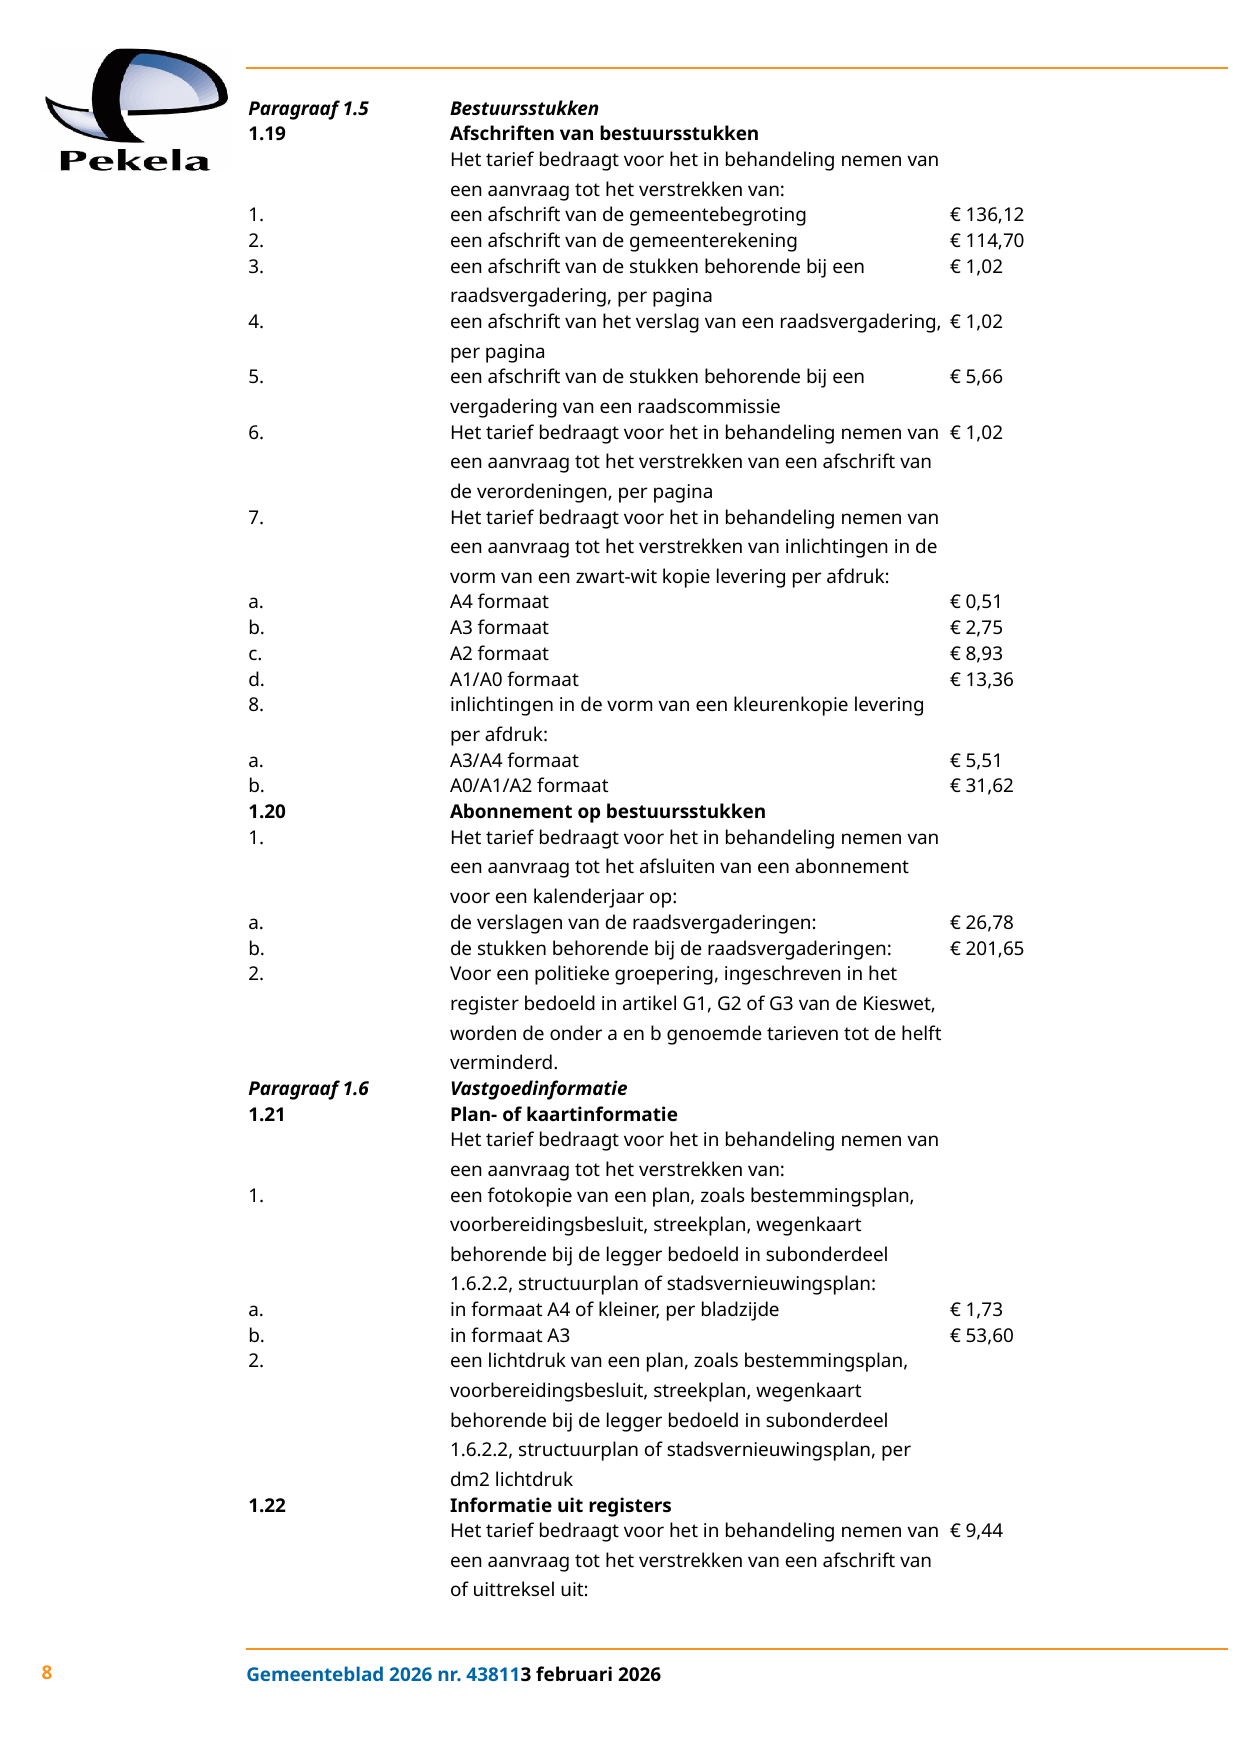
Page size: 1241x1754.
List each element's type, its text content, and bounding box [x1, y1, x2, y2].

table_cell Het tarief bedraagt voor het in behandeling nemen van een aanvraag tot het verstrekken van: [450, 1126, 950, 1182]
table_cell a. [248, 589, 450, 614]
table_cell Paragraaf 1.5 [248, 95, 450, 121]
table_cell A3/A4 formaat [450, 747, 950, 773]
table_cell d. [248, 666, 450, 692]
table_cell a. [248, 909, 450, 935]
table_cell € 0,51 [950, 589, 1152, 614]
table_cell [950, 799, 1152, 824]
table_cell [248, 1518, 450, 1602]
table_cell [950, 504, 1152, 589]
table_cell [950, 961, 1152, 1075]
table_cell € 1,02 [950, 308, 1152, 364]
table_cell 2. [248, 227, 450, 253]
table_cell een lichtdruk van een plan, zoals bestemmingsplan, voorbereidingsbesluit, streekplan, wegenkaart behorende bij de legger bedoeld in subonderdeel 1.6.2.2, structuurplan of stadsvernieuwingsplan, per dm2 lichtdruk [450, 1348, 950, 1492]
table_cell Bestuursstukken [450, 95, 950, 121]
table_cell [950, 121, 1152, 146]
table_cell 2. [248, 1348, 450, 1492]
table_cell A2 formaat [450, 640, 950, 666]
table_cell € 53,60 [950, 1322, 1152, 1348]
table_cell Het tarief bedraagt voor het in behandeling nemen van een aanvraag tot het verstrekken van een afschrift van de verordeningen, per pagina [450, 419, 950, 504]
table_cell in formaat A4 of kleiner, per bladzijde [450, 1296, 950, 1322]
table_cell 1. [248, 824, 450, 909]
table_cell € 26,78 [950, 909, 1152, 935]
table_cell [950, 1126, 1152, 1182]
table_cell 1.19 [248, 121, 450, 146]
table_cell € 5,51 [950, 747, 1152, 773]
table_cell Het tarief bedraagt voor het in behandeling nemen van een aanvraag tot het verstrekken van een afschrift van of uittreksel uit: [450, 1518, 950, 1602]
table_cell 1. [248, 202, 450, 227]
table_cell Plan- of kaartinformatie [450, 1101, 950, 1126]
table_cell 1.21 [248, 1101, 450, 1126]
table_cell A3 formaat [450, 615, 950, 640]
table_cell een afschrift van de gemeentebegroting [450, 202, 950, 227]
table_cell 3. [248, 253, 450, 308]
table_cell [950, 95, 1152, 121]
table_cell b. [248, 773, 450, 798]
table_cell € 201,65 [950, 935, 1152, 961]
table_cell Abonnement op bestuursstukken [450, 799, 950, 824]
table_cell inlichtingen in de vorm van een kleurenkopie levering per afdruk: [450, 692, 950, 747]
table_cell [950, 1101, 1152, 1126]
table_cell [950, 1492, 1152, 1517]
table_cell Informatie uit registers [450, 1492, 950, 1517]
table_cell € 136,12 [950, 202, 1152, 227]
table_cell € 2,75 [950, 615, 1152, 640]
table_cell b. [248, 615, 450, 640]
picture [41, 47, 231, 172]
table_cell Het tarief bedraagt voor het in behandeling nemen van een aanvraag tot het verstrekken van inlichtingen in de vorm van een zwart-wit kopie levering per afdruk: [450, 504, 950, 589]
table_cell [950, 1348, 1152, 1492]
table_cell [950, 146, 1152, 202]
table_cell 6. [248, 419, 450, 504]
table_cell € 9,44 [950, 1518, 1152, 1602]
table_cell b. [248, 935, 450, 961]
table_cell 5. [248, 364, 450, 419]
table_cell € 114,70 [950, 227, 1152, 253]
table_cell Vastgoedinformatie [450, 1075, 950, 1101]
table_cell 2. [248, 961, 450, 1075]
table_cell Voor een politieke groepering, ingeschreven in het register bedoeld in artikel G1, G2 of G3 van de Kieswet, worden de onder a en b genoemde tarieven tot de helft verminderd. [450, 961, 950, 1075]
table_cell A0/A1/A2 formaat [450, 773, 950, 798]
table_cell a. [248, 1296, 450, 1322]
table_cell een afschrift van het verslag van een raadsvergadering, per pagina [450, 308, 950, 364]
table_cell b. [248, 1322, 450, 1348]
table_cell € 13,36 [950, 666, 1152, 692]
table_cell € 31,62 [950, 773, 1152, 798]
table_cell Paragraaf 1.6 [248, 1075, 450, 1101]
table_cell [248, 146, 450, 202]
table_cell een afschrift van de gemeenterekening [450, 227, 950, 253]
table_cell € 1,02 [950, 419, 1152, 504]
table_cell [950, 1075, 1152, 1101]
table_cell in formaat A3 [450, 1322, 950, 1348]
table_cell 4. [248, 308, 450, 364]
table_cell A4 formaat [450, 589, 950, 614]
table_cell 8. [248, 692, 450, 747]
table_cell Het tarief bedraagt voor het in behandeling nemen van een aanvraag tot het afsluiten van een abonnement voor een kalenderjaar op: [450, 824, 950, 909]
table_cell € 1,02 [950, 253, 1152, 308]
table_cell Afschriften van bestuursstukken [450, 121, 950, 146]
table_cell € 1,73 [950, 1296, 1152, 1322]
table_cell een fotokopie van een plan, zoals bestemmingsplan, voorbereidingsbesluit, streekplan, wegenkaart behorende bij de legger bedoeld in subonderdeel 1.6.2.2, structuurplan of stadsvernieuwingsplan: [450, 1182, 950, 1296]
table_cell [950, 824, 1152, 909]
table_cell Het tarief bedraagt voor het in behandeling nemen van een aanvraag tot het verstrekken van: [450, 146, 950, 202]
table_cell a. [248, 747, 450, 773]
table_cell 1.20 [248, 799, 450, 824]
table_cell 1. [248, 1182, 450, 1296]
table_cell € 5,66 [950, 364, 1152, 419]
table_cell 1.22 [248, 1492, 450, 1517]
table_cell een afschrift van de stukken behorende bij een raadsvergadering, per pagina [450, 253, 950, 308]
table_cell [950, 1182, 1152, 1296]
table_cell c. [248, 640, 450, 666]
table_cell de verslagen van de raadsvergaderingen: [450, 909, 950, 935]
table_cell [248, 1126, 450, 1182]
table_cell [950, 692, 1152, 747]
table_cell € 8,93 [950, 640, 1152, 666]
table_cell 7. [248, 504, 450, 589]
table_cell de stukken behorende bij de raadsvergaderingen: [450, 935, 950, 961]
table_cell een afschrift van de stukken behorende bij een vergadering van een raadscommissie [450, 364, 950, 419]
table_cell A1/A0 formaat [450, 666, 950, 692]
